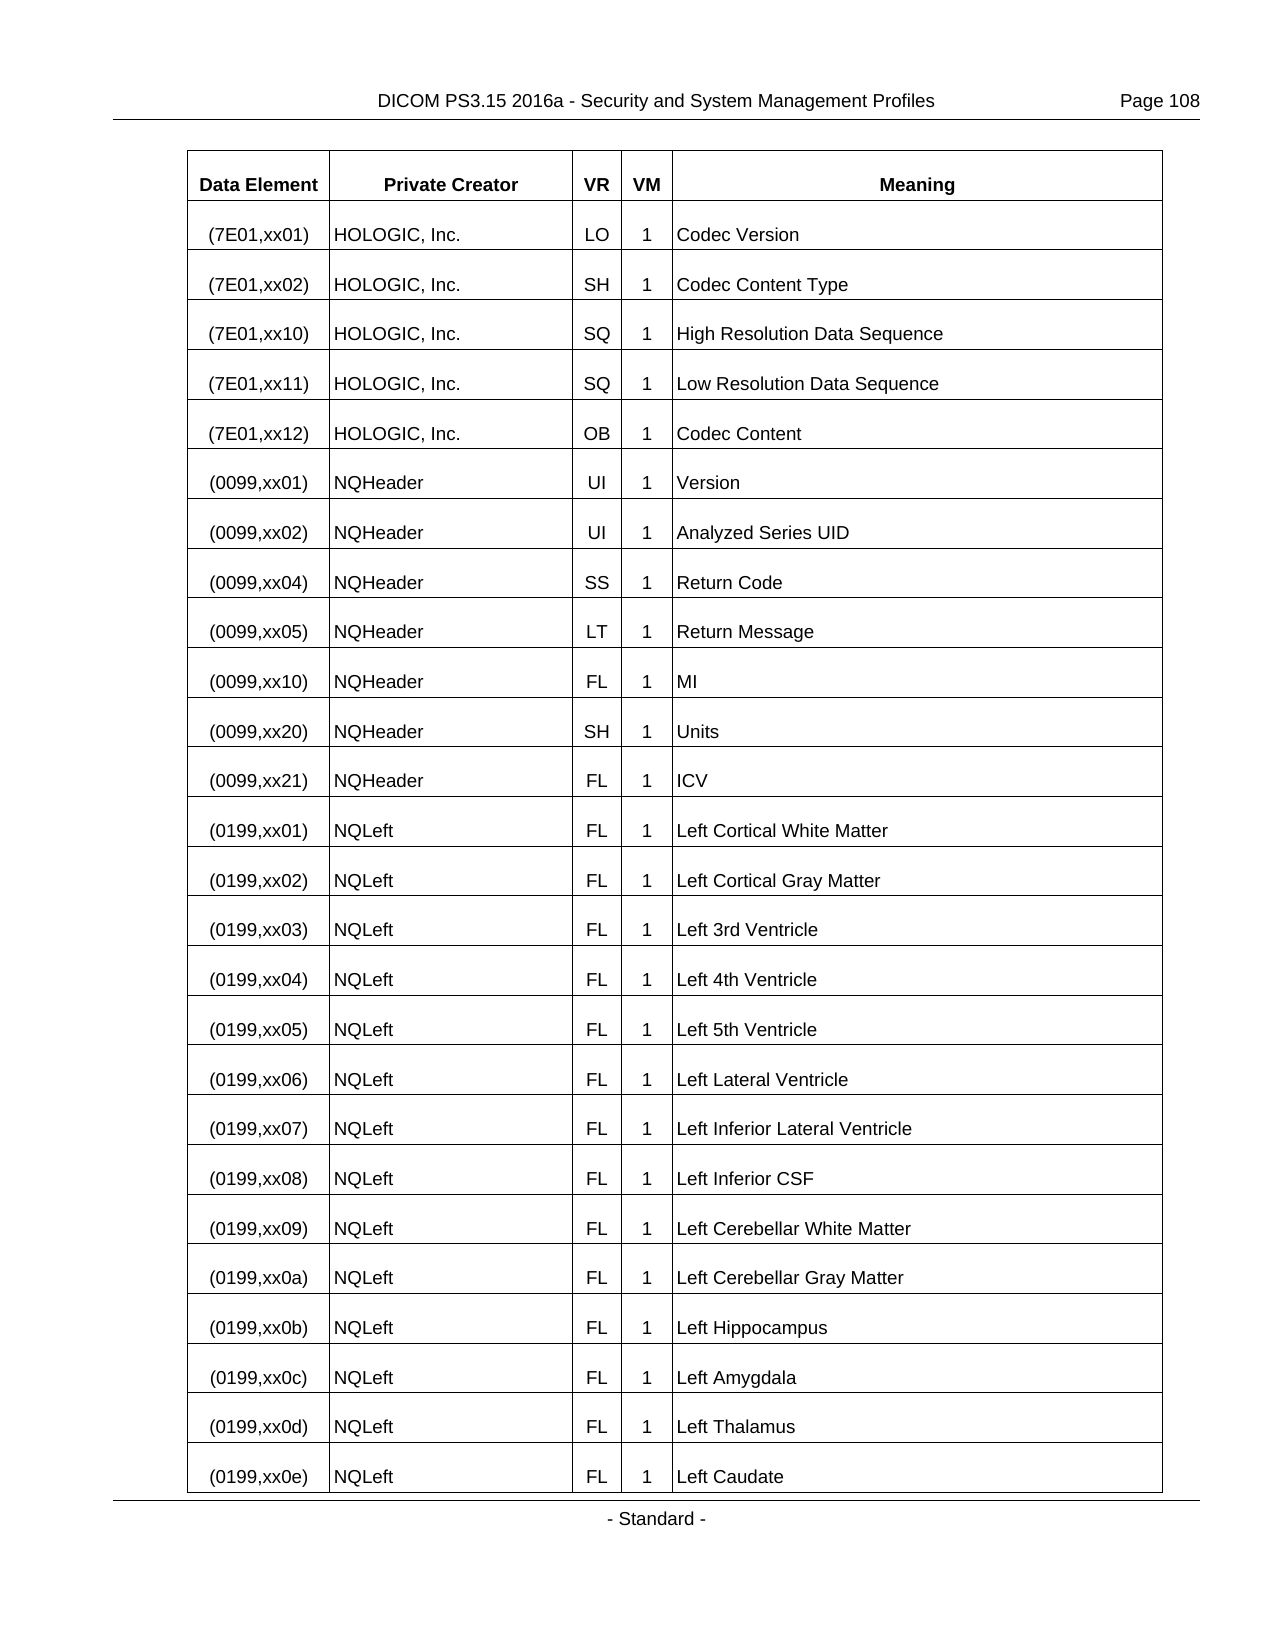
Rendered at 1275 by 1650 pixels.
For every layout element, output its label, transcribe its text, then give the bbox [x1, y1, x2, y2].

table_cell Codec Content Type [673, 250, 1162, 299]
table_cell (7E01,xx12) [188, 400, 329, 448]
table_cell Left Cerebellar White Matter [673, 1195, 1162, 1243]
table_cell Left Cerebellar Gray Matter [673, 1244, 1162, 1293]
table_cell NQHeader [330, 747, 572, 796]
table_cell Left 5th Ventricle [673, 996, 1162, 1044]
table_cell (0199,xx02) [188, 847, 329, 895]
table_cell Codec Content [673, 400, 1162, 448]
table_cell Left Thalamus [673, 1393, 1162, 1442]
table_cell (0199,xx0a) [188, 1244, 329, 1293]
table_cell FL [573, 797, 621, 846]
table_cell NQHeader [330, 698, 572, 746]
table_cell NQHeader [330, 549, 572, 597]
table_cell Return Code [673, 549, 1162, 597]
table_cell High Resolution Data Sequence [673, 300, 1162, 349]
table_cell UI [573, 499, 621, 547]
table_cell FL [573, 946, 621, 995]
table_cell Left 3rd Ventricle [673, 896, 1162, 945]
table_cell NQLeft [330, 1045, 572, 1094]
table_cell (7E01,xx02) [188, 250, 329, 299]
table_cell NQLeft [330, 1244, 572, 1293]
table_cell SS [573, 549, 621, 597]
table_header VR [573, 151, 621, 200]
table_header Data Element [188, 151, 329, 200]
table_cell (0199,xx01) [188, 797, 329, 846]
table_cell 1 [622, 1443, 672, 1492]
table_cell (7E01,xx01) [188, 201, 329, 249]
table_cell (0199,xx03) [188, 896, 329, 945]
table_cell 1 [622, 648, 672, 697]
table_cell NQLeft [330, 797, 572, 846]
table_cell FL [573, 1095, 621, 1144]
table_cell LT [573, 598, 621, 647]
table_cell NQLeft [330, 1095, 572, 1144]
table_cell NQHeader [330, 598, 572, 647]
table_cell (0199,xx0b) [188, 1294, 329, 1342]
table_cell Low Resolution Data Sequence [673, 350, 1162, 398]
table_cell 1 [622, 747, 672, 796]
table_cell (0099,xx20) [188, 698, 329, 746]
table_cell SH [573, 250, 621, 299]
table_cell UI [573, 449, 621, 498]
table_cell 1 [622, 797, 672, 846]
table_cell 1 [622, 1195, 672, 1243]
table_cell FL [573, 1244, 621, 1293]
table_cell Return Message [673, 598, 1162, 647]
table_cell (0199,xx04) [188, 946, 329, 995]
table_cell 1 [622, 1344, 672, 1392]
table_cell 1 [622, 896, 672, 945]
table_cell Units [673, 698, 1162, 746]
table_cell 1 [622, 300, 672, 349]
table_cell FL [573, 847, 621, 895]
table_cell Left Inferior CSF [673, 1145, 1162, 1193]
table_cell 1 [622, 1294, 672, 1342]
table_cell NQHeader [330, 499, 572, 547]
table_cell NQLeft [330, 1344, 572, 1392]
table_cell HOLOGIC, Inc. [330, 300, 572, 349]
table_cell MI [673, 648, 1162, 697]
table_cell (0099,xx05) [188, 598, 329, 647]
table_cell (0199,xx0e) [188, 1443, 329, 1492]
table_cell HOLOGIC, Inc. [330, 250, 572, 299]
table_cell Codec Version [673, 201, 1162, 249]
table_cell HOLOGIC, Inc. [330, 400, 572, 448]
table_cell NQLeft [330, 1443, 572, 1492]
table_cell 1 [622, 698, 672, 746]
table_cell ICV [673, 747, 1162, 796]
table_cell Left Lateral Ventricle [673, 1045, 1162, 1094]
table_cell Left Inferior Lateral Ventricle [673, 1095, 1162, 1144]
table_cell (0199,xx06) [188, 1045, 329, 1094]
table_cell 1 [622, 996, 672, 1044]
table_cell (0099,xx04) [188, 549, 329, 597]
table_cell HOLOGIC, Inc. [330, 350, 572, 398]
table_cell (0099,xx02) [188, 499, 329, 547]
table_cell FL [573, 648, 621, 697]
table_cell FL [573, 747, 621, 796]
table_cell 1 [622, 598, 672, 647]
table_cell 1 [622, 449, 672, 498]
table_cell 1 [622, 1244, 672, 1293]
table_cell FL [573, 896, 621, 945]
table_cell NQLeft [330, 1294, 572, 1342]
table_cell FL [573, 1195, 621, 1243]
table_cell LO [573, 201, 621, 249]
table_cell FL [573, 1145, 621, 1193]
table_cell 1 [622, 400, 672, 448]
table_cell NQHeader [330, 648, 572, 697]
table_cell OB [573, 400, 621, 448]
table_cell 1 [622, 1095, 672, 1144]
table_cell 1 [622, 350, 672, 398]
table_cell Left Cortical White Matter [673, 797, 1162, 846]
table_cell FL [573, 1443, 621, 1492]
table_cell (0099,xx10) [188, 648, 329, 697]
table_cell (0199,xx0c) [188, 1344, 329, 1392]
table_cell HOLOGIC, Inc. [330, 201, 572, 249]
table_cell Left 4th Ventricle [673, 946, 1162, 995]
table_cell 1 [622, 847, 672, 895]
table_cell SQ [573, 300, 621, 349]
table_cell 1 [622, 499, 672, 547]
table_cell Analyzed Series UID [673, 499, 1162, 547]
table_cell NQLeft [330, 1195, 572, 1243]
table_cell 1 [622, 201, 672, 249]
table_cell Left Caudate [673, 1443, 1162, 1492]
table_cell NQLeft [330, 1393, 572, 1442]
table_cell 1 [622, 250, 672, 299]
table_cell 1 [622, 549, 672, 597]
table_cell (7E01,xx10) [188, 300, 329, 349]
table_cell FL [573, 1045, 621, 1094]
table_cell (0199,xx0d) [188, 1393, 329, 1442]
table_cell (0199,xx09) [188, 1195, 329, 1243]
table_cell NQLeft [330, 896, 572, 945]
table_cell NQLeft [330, 996, 572, 1044]
table_header VM [622, 151, 672, 200]
table_cell NQLeft [330, 1145, 572, 1193]
table_cell 1 [622, 1045, 672, 1094]
table_cell 1 [622, 946, 672, 995]
table_cell NQLeft [330, 946, 572, 995]
table_cell Left Hippocampus [673, 1294, 1162, 1342]
table_cell NQLeft [330, 847, 572, 895]
table_cell NQHeader [330, 449, 572, 498]
table_cell (7E01,xx11) [188, 350, 329, 398]
table_cell Left Amygdala [673, 1344, 1162, 1392]
table_cell (0199,xx07) [188, 1095, 329, 1144]
table_cell (0099,xx21) [188, 747, 329, 796]
table_cell 1 [622, 1145, 672, 1193]
table_cell (0099,xx01) [188, 449, 329, 498]
table_header Private Creator [330, 151, 572, 200]
table_header Meaning [673, 151, 1162, 200]
table_cell FL [573, 996, 621, 1044]
table_cell Left Cortical Gray Matter [673, 847, 1162, 895]
table_cell 1 [622, 1393, 672, 1442]
table_cell SQ [573, 350, 621, 398]
table_cell FL [573, 1344, 621, 1392]
table_cell FL [573, 1393, 621, 1442]
table_cell FL [573, 1294, 621, 1342]
table_cell Version [673, 449, 1162, 498]
table_cell (0199,xx08) [188, 1145, 329, 1193]
table_cell (0199,xx05) [188, 996, 329, 1044]
table_cell SH [573, 698, 621, 746]
